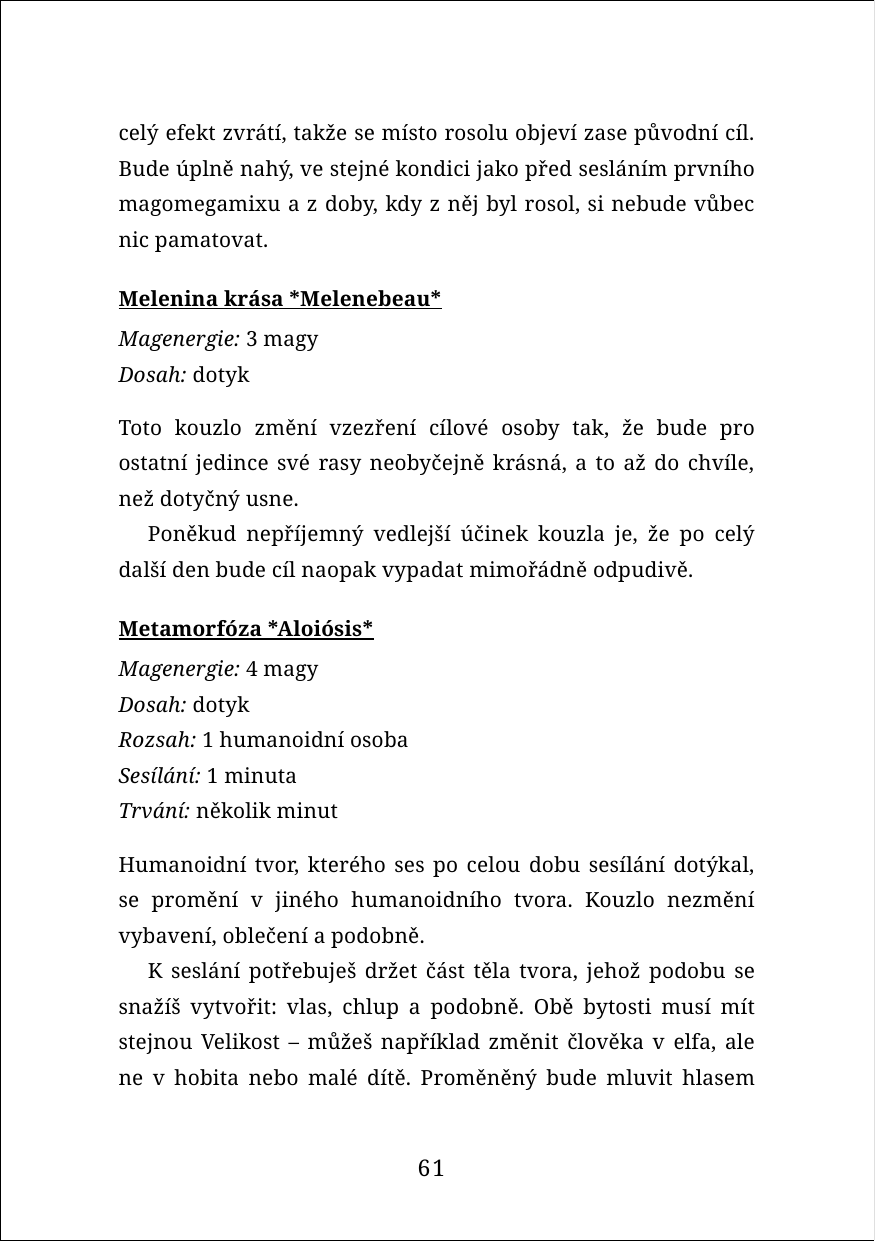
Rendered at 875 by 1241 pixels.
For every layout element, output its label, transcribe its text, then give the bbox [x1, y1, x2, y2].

text Magenergie: 4 magy Dosah: dotyk Rozsah: 1 humanoidní osoba Sesílání: 1 minuta Trvání: několik minut [118, 654, 756, 825]
subtitle Metamorfóza *Aloiósis* [118, 614, 756, 643]
subtitle Melenina krása *Melenebeau* [118, 284, 756, 312]
text Toto kouzlo změní vzezření cílové osoby tak, že bude pro ostatní jedince své rasy neobyčejně krásná, a to až do chvíle, než dotyčný usne. Poněkud nepříjemný vedlejší účinek kouzla je, že po celý další den bude cíl naopak vypadat mimořádně odpudivě. [118, 413, 756, 583]
text celý efekt zvrátí, takže se místo rosolu objeví zase původní cíl. Bude úplně nahý, ve stejné kondici jako před sesláním prvního magomegamixu a z doby, kdy z něj byl rosol, si nebude vůbec nic pamatovat. [118, 118, 756, 253]
text Magenergie: 3 magy Dosah: dotyk [118, 324, 756, 388]
text Humanoidní tvor, kterého ses po celou dobu sesílání dotýkal, se promění v jiného humanoidního tvora. Kouzlo nezmění vybavení, oblečení a podobně. K seslání potřebuješ držet část těla tvora, jehož podobu se snažíš vytvořit: vlas, chlup a podobně. Obě bytosti musí mít stejnou Velikost – můžeš například změnit člověka v elfa, ale ne v hobita nebo malé dítě. Proměněný bude mluvit hlasem [118, 850, 756, 1091]
